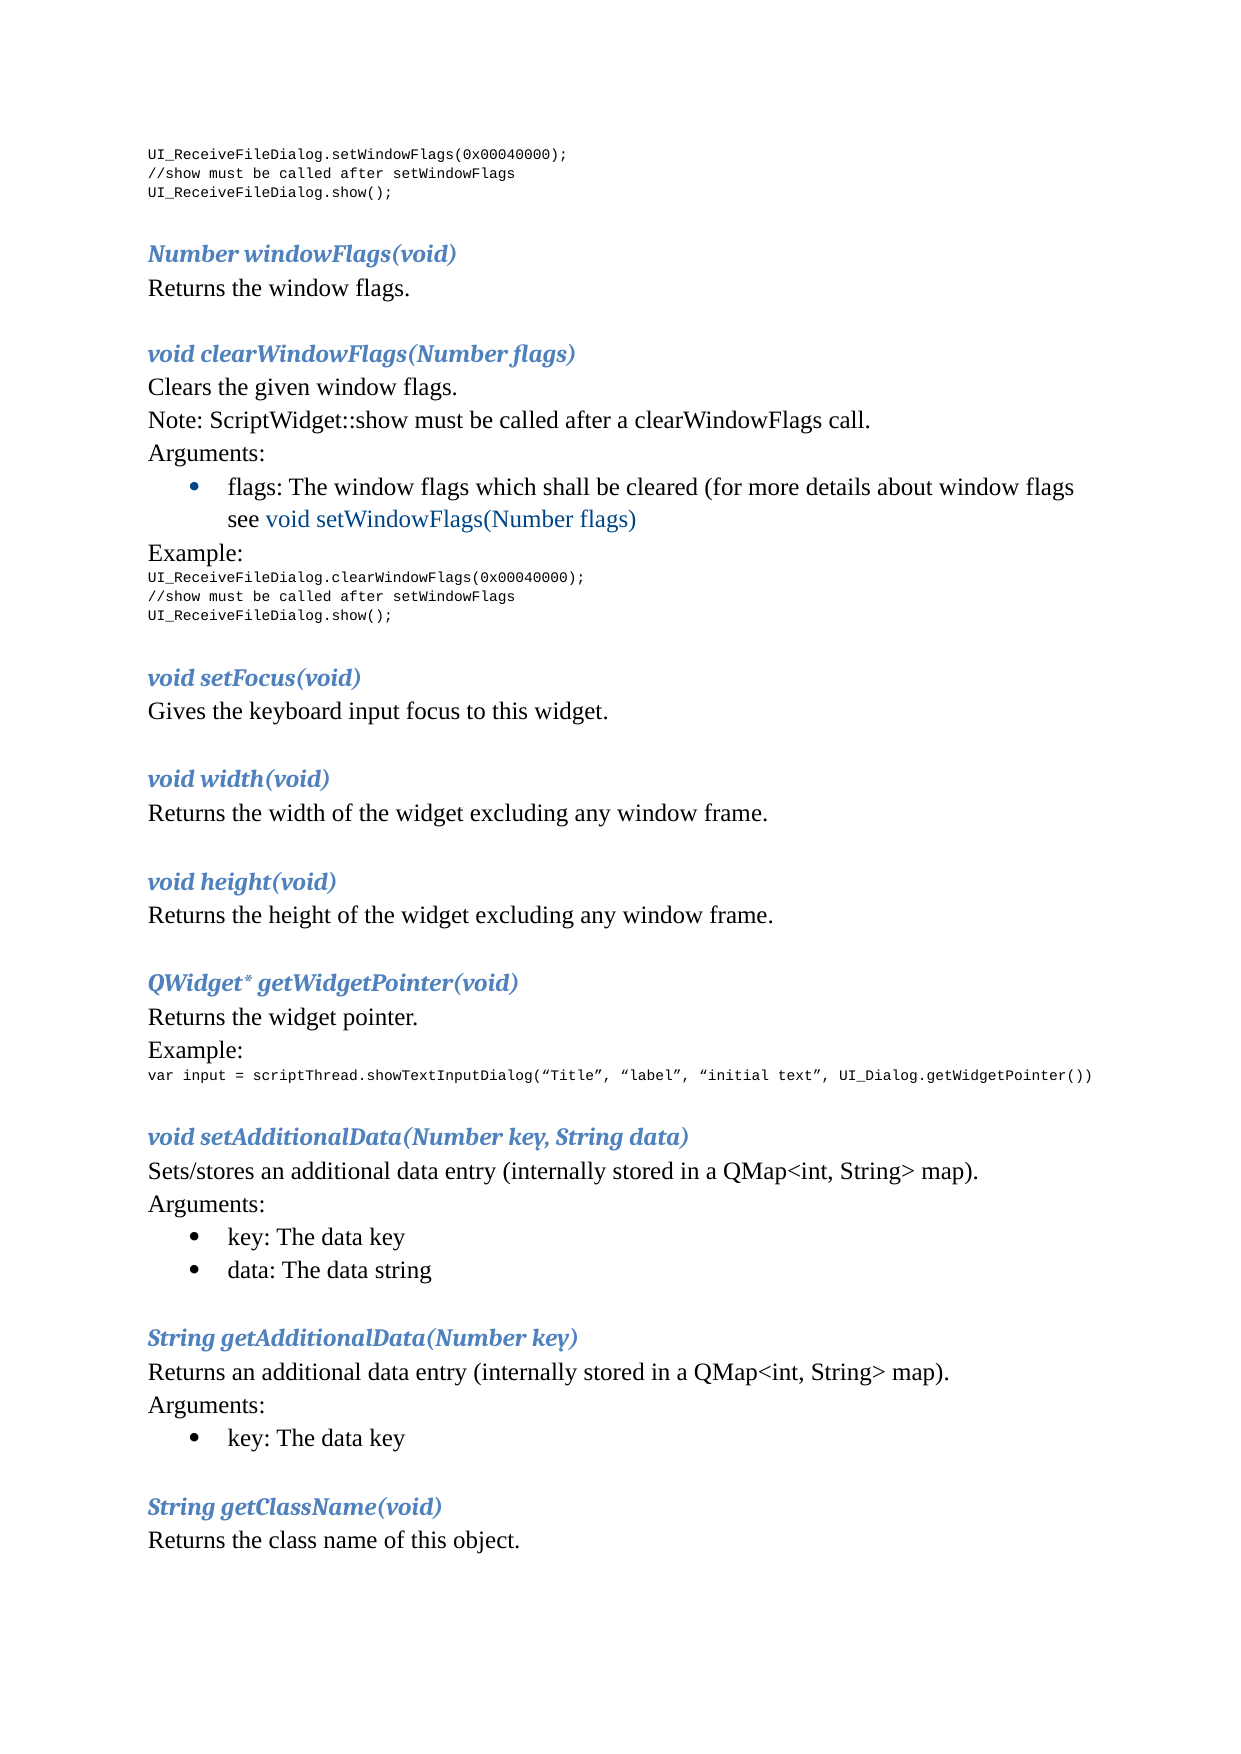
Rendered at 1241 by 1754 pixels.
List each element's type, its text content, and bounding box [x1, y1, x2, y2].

text Example: [148, 538, 1093, 566]
text UI_ReceiveFileDialog.show(); [148, 608, 1093, 625]
text //show must be called after setWindowFlags [148, 167, 1093, 183]
text Example: [148, 1035, 1093, 1064]
list data: The data string [190, 1255, 1093, 1284]
text Returns the height of the widget excluding any window frame. [148, 900, 1093, 929]
list key: The data key [190, 1423, 1093, 1452]
subtitle void setAdditionalData(Number key, String data) [148, 1123, 1093, 1152]
text Note: ScriptWidget::show must be called after a clearWindowFlags call. [148, 406, 1093, 434]
text Arguments: [148, 438, 1093, 467]
text Sets/stores an additional data entry (internally stored in a QMap<int, String> map). [148, 1156, 1093, 1185]
subtitle String getAdditionalData(Number key) [148, 1324, 1093, 1353]
list flags: The window flags which shall be cleared (for more details about window flags see void setWindowFlags(Number flags) [190, 472, 1093, 533]
text UI_ReceiveFileDialog.clearWindowFlags(0x00040000); [148, 571, 1093, 587]
text var input = scriptThread.showTextInputDialog(“Title”, “label”, “initial text”, UI_Dialog.getWidgetPointer()) [148, 1068, 1093, 1085]
subtitle QWidget* getWidgetPointer(void) [148, 969, 1093, 998]
subtitle void setFocus(void) [148, 663, 1093, 692]
text Returns the class name of this object. [148, 1525, 1093, 1554]
subtitle Number windowFlags(void) [148, 240, 1093, 269]
subtitle void clearWindowFlags(Number flags) [148, 339, 1093, 368]
text Arguments: [148, 1390, 1093, 1419]
subtitle void height(void) [148, 867, 1093, 896]
text Returns the window flags. [148, 273, 1093, 302]
subtitle String getClassName(void) [148, 1492, 1093, 1521]
text //show must be called after setWindowFlags [148, 589, 1093, 606]
text Clears the given window flags. [148, 372, 1093, 401]
text Returns the widget pointer. [148, 1002, 1093, 1031]
text Gives the keyboard input focus to this widget. [148, 696, 1093, 725]
text Returns the width of the widget excluding any window frame. [148, 798, 1093, 827]
text UI_ReceiveFileDialog.setWindowFlags(0x00040000); [148, 148, 1093, 164]
text Returns an additional data entry (internally stored in a QMap<int, String> map). [148, 1357, 1093, 1386]
text UI_ReceiveFileDialog.show(); [148, 186, 1093, 202]
subtitle void width(void) [148, 765, 1093, 794]
text Arguments: [148, 1189, 1093, 1218]
list key: The data key [190, 1222, 1093, 1251]
